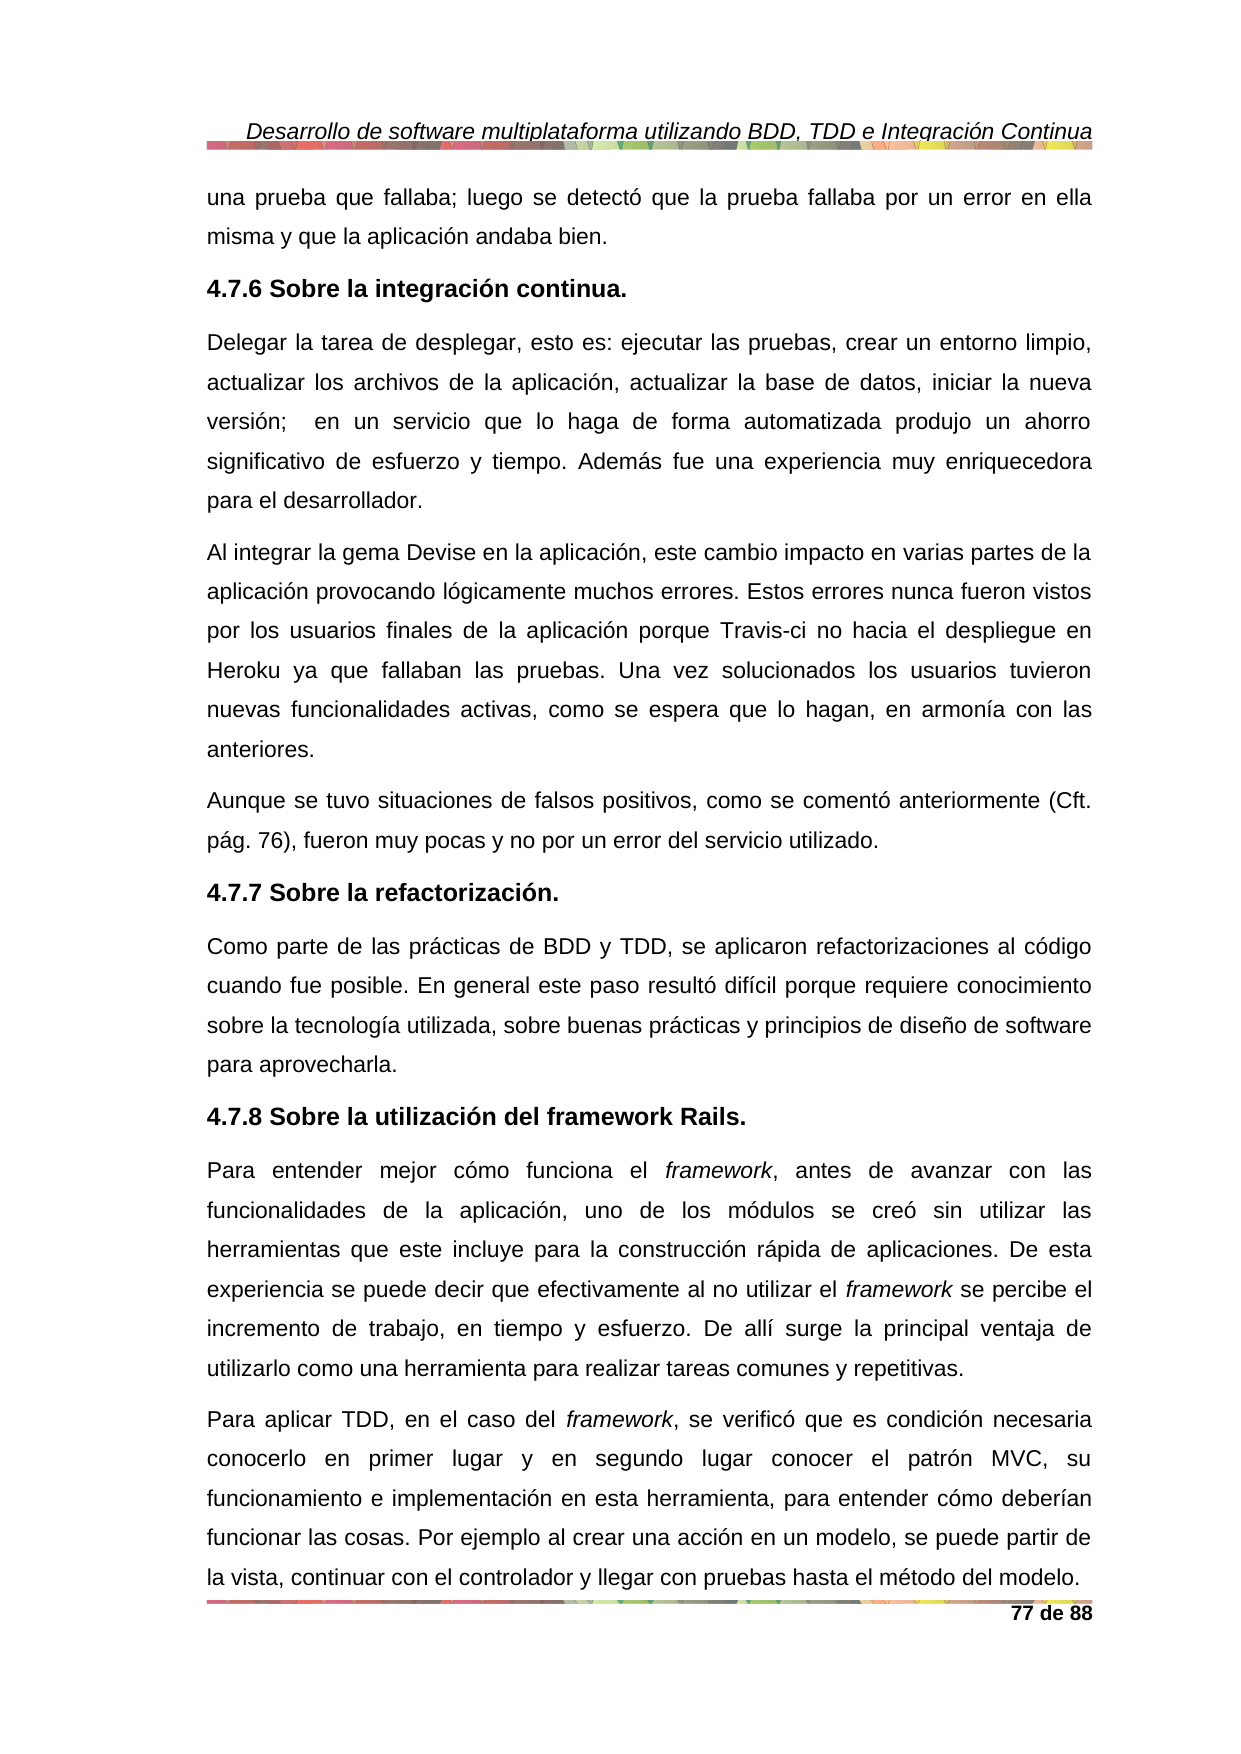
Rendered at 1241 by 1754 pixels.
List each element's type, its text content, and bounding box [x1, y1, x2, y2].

list Para aplicar TDD, en el caso del framework, se verificó que es condición necesaria conocerlo en primer lugar y en segundo lugar conocer el patrón MVC, su funcionamiento e implementación en esta herramienta, para entender cómo deberían funcionar las cosas. Por ejemplo al crear una acción en un modelo, se puede partir de la vista, continuar con el controlador y llegar con pruebas hasta el método del modelo. [207, 1406, 1093, 1590]
list Al integrar la gema Devise en la aplicación, este cambio impacto en varias partes de la aplicación provocando lógicamente muchos errores. Estos errores nunca fueron vistos por los usuarios finales de la aplicación porque Travis-ci no hacia el despliegue en Heroku ya que fallaban las pruebas. Una vez solucionados los usuarios tuvieron nuevas funcionalidades activas, como se espera que lo hagan, en armonía con las anteriores. [207, 538, 1093, 762]
list una prueba que fallaba; luego se detectó que la prueba fallaba por un error en ella misma y que la aplicación andaba bien. [207, 184, 1093, 249]
list 4.7.6 Sobre la integración continua. [207, 274, 1093, 303]
list 4.7.8 Sobre la utilización del framework Rails. [207, 1102, 1093, 1131]
list Como parte de las prácticas de BDD y TDD, se aplicaron refactorizaciones al código cuando fue posible. En general este paso resultó difícil porque requiere conocimiento sobre la tecnología utilizada, sobre buenas prácticas y principios de diseño de software para aprovecharla. [207, 933, 1093, 1077]
list Aunque se tuvo situaciones de falsos positivos, como se comentó anteriormente (Cft. pág. 76), fueron muy pocas y no por un error del servicio utilizado. [207, 787, 1093, 853]
list 4.7.7 Sobre la refactorización. [207, 878, 1093, 907]
list Para entender mejor cómo funciona el framework, antes de avanzar con las funcionalidades de la aplicación, uno de los módulos se creó sin utilizar las herramientas que este incluye para la construcción rápida de aplicaciones. De esta experiencia se puede decir que efectivamente al no utilizar el framework se percibe el incremento de trabajo, en tiempo y esfuerzo. De allí surge la principal ventaja de utilizarlo como una herramienta para realizar tareas comunes y repetitivas. [207, 1157, 1093, 1381]
list Delegar la tarea de desplegar, esto es: ejecutar las pruebas, crear un entorno limpio, actualizar los archivos de la aplicación, actualizar la base de datos, iniciar la nueva versión; en un servicio que lo haga de forma automatizada produjo un ahorro significativo de esfuerzo y tiempo. Además fue una experiencia muy enriquecedora para el desarrollador. [207, 329, 1093, 513]
